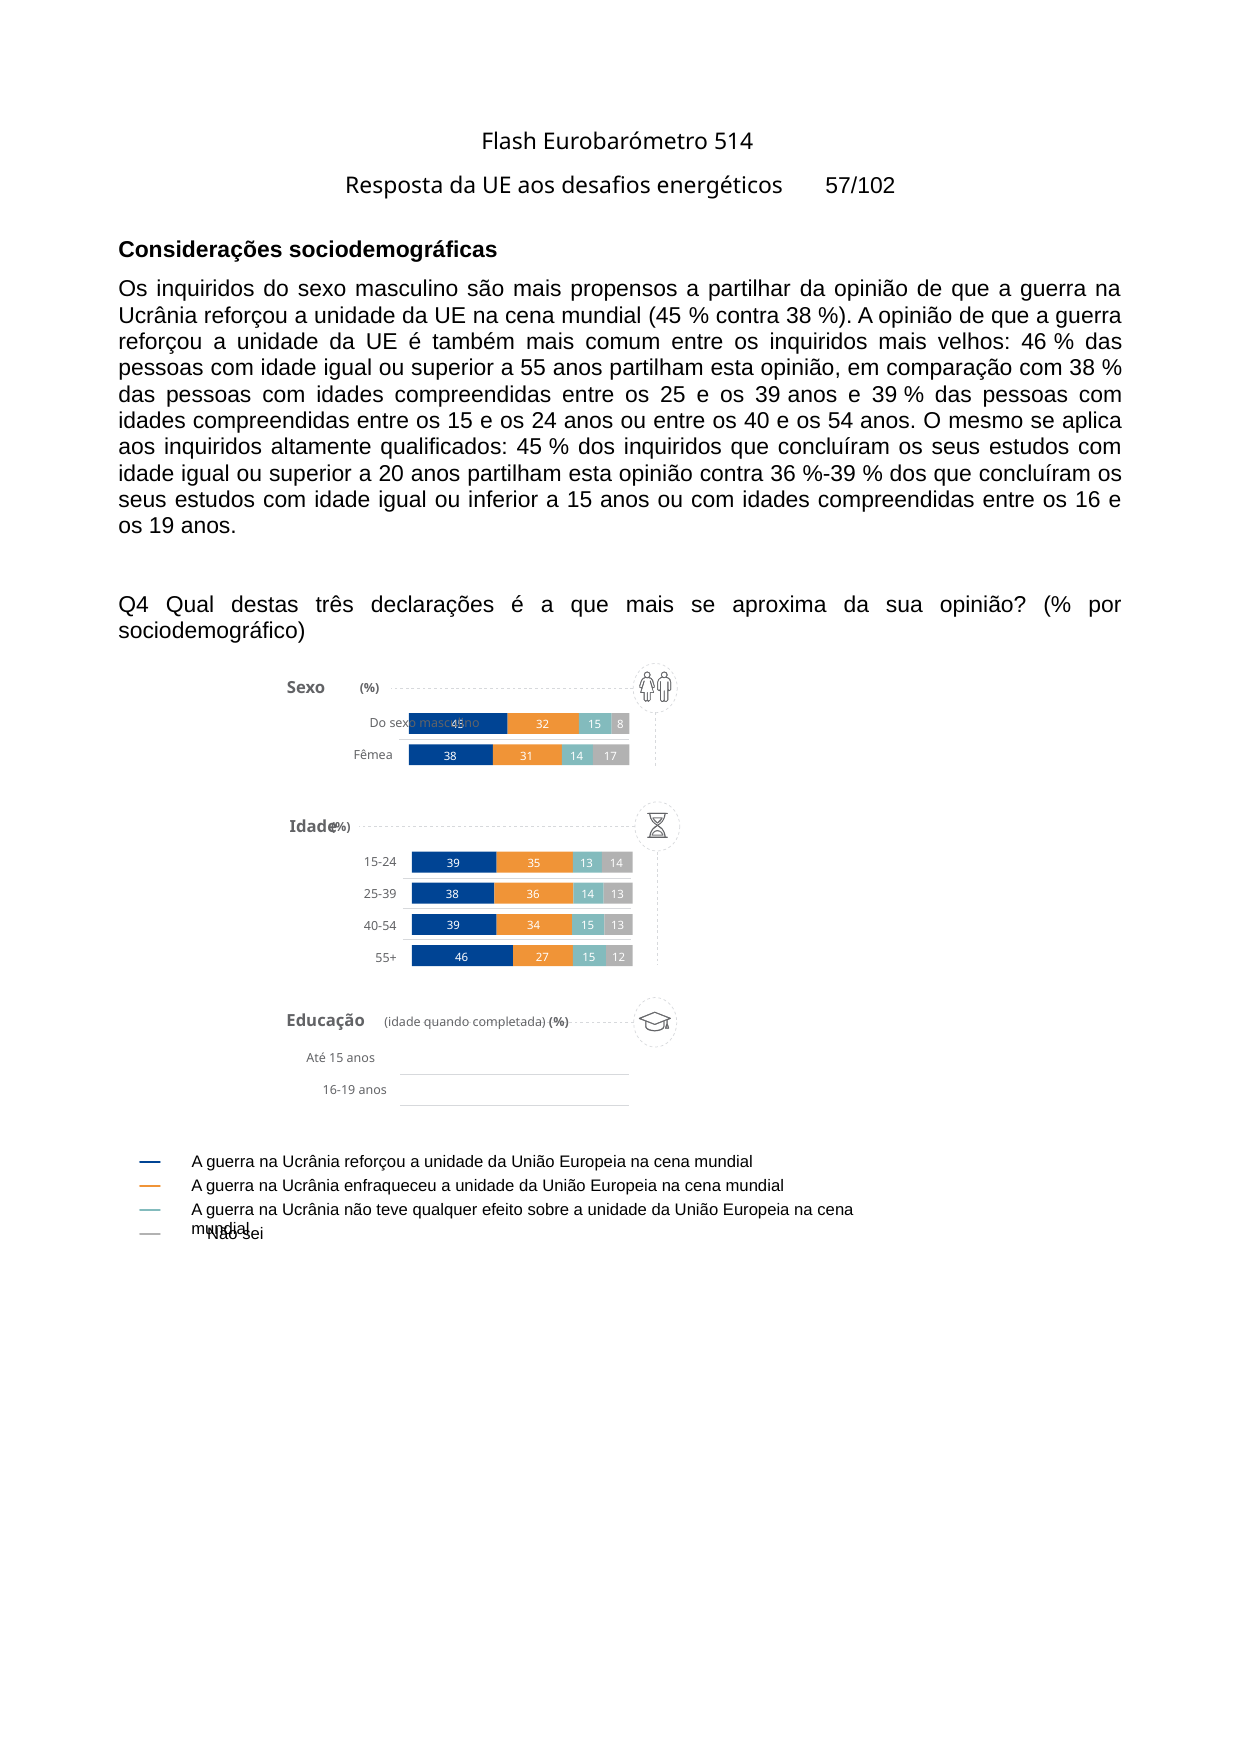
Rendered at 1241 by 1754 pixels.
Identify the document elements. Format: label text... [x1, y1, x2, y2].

text Q4 Qual destas três declarações é a que mais se aproxima da sua opinião? (% por sociodemográfico) [118, 591, 1122, 644]
text Considerações sociodemográficas [118, 236, 1122, 262]
text Os inquiridos do sexo masculino são mais propensos a partilhar da opinião de que a guerra na Ucrânia reforçou a unidade da UE na cena mundial (45 % contra 38 %). A opinião de que a guerra reforçou a unidade da UE é também mais comum entre os inquiridos mais velhos: 46 % das pessoas com idade igual ou superior a 55 anos partilham esta opinião, em comparação com 38 % das pessoas com idades compreendidas entre os 25 e os 39 anos e 39 % das pessoas com idades compreendidas entre os 15 e os 24 anos ou entre os 40 e os 54 anos. O mesmo se aplica aos inquiridos altamente qualificados: 45 % dos inquiridos que concluíram os seus estudos com idade igual ou superior a 20 anos partilham esta opinião contra 36 %-39 % dos que concluíram os seus estudos com idade igual ou inferior a 15 anos ou com idades compreendidas entre os 16 e os 19 anos. [118, 275, 1122, 539]
